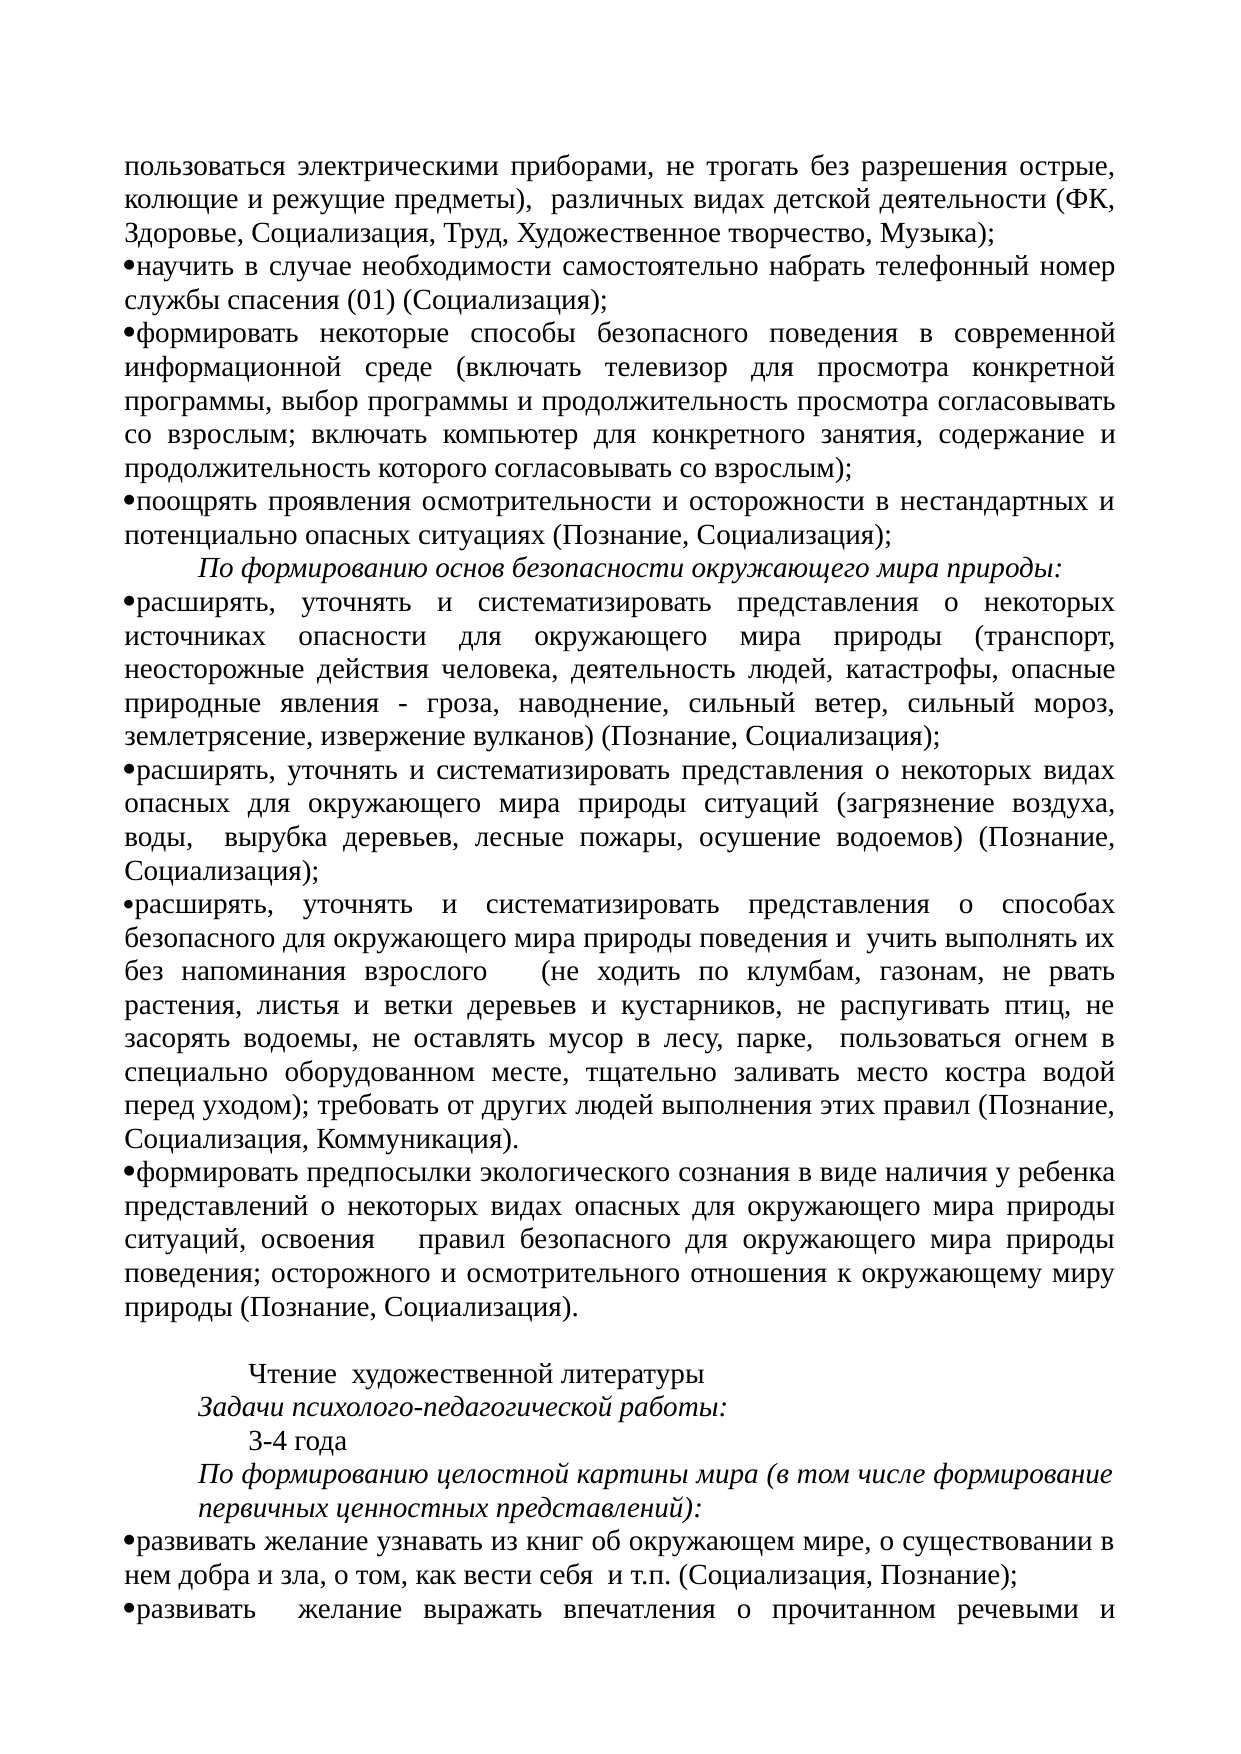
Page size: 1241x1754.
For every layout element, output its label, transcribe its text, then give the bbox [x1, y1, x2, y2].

list формировать некоторые способы безопасного поведения в современной информационной среде (включать телевизор для просмотра конкретной программы, выбор программы и продолжительность просмотра согласовывать со взрослым; включать компьютер для конкретного занятия, содержание и продолжительность которого согласовывать со взрослым); [124, 316, 1116, 483]
list научить в случае необходимости самостоятельно набрать телефонный номер службы спасения (01) (Социализация); [124, 248, 1116, 316]
list развивать желание выражать впечатления о прочитанном речевыми и [124, 1591, 1116, 1624]
text 3-4 года [248, 1423, 1116, 1456]
text По формированию целостной картины мира (в том числе формирование первичных ценностных представлений): [198, 1456, 1116, 1523]
list поощрять проявления осмотрительности и осторожности в нестандартных и потенциально опасных ситуациях (Познание, Социализация); [124, 483, 1116, 551]
text Чтение художественной литературы [248, 1356, 1116, 1389]
list расширять, уточнять и систематизировать представления о некоторых видах опасных для окружающего мира природы ситуаций (загрязнение воздуха, воды, вырубка деревьев, лесные пожары, осушение водоемов) (Познание, Социализация); [124, 752, 1116, 886]
list расширять, уточнять и систематизировать представления о способах безопасного для окружающего мира природы поведения и учить выполнять их без напоминания взрослого (не ходить по клумбам, газонам, не рвать растения, листья и ветки деревьев и кустарников, не распугивать птиц, не засорять водоемы, не оставлять мусор в лесу, парке, пользоваться огнем в специально оборудованном месте, тщательно заливать место костра водой перед уходом); требовать от других людей выполнения этих правил (Познание, Социализация, Коммуникация). [124, 886, 1116, 1154]
text Задачи психолого-педагогической работы: [124, 1389, 1116, 1423]
list развивать желание узнавать из книг об окружающем мире, о существовании в нем добра и зла, о том, как вести себя и т.п. (Социализация, Познание); [124, 1523, 1116, 1591]
list расширять, уточнять и систематизировать представления о некоторых источниках опасности для окружающего мира природы (транспорт, неосторожные действия человека, деятельность людей, катастрофы, опасные природные явления - гроза, наводнение, сильный ветер, сильный мороз, землетрясение, извержение вулканов) (Познание, Социализация); [124, 584, 1116, 752]
text По формированию основ безопасности окружающего мира природы: [124, 551, 1116, 584]
list пользоваться электрическими приборами, не трогать без разрешения острые, колющие и режущие предметы), различных видах детской деятельности (ФК, Здоровье, Социализация, Труд, Художественное творчество, Музыка); [124, 148, 1116, 248]
list формировать предпосылки экологического сознания в виде наличия у ребенка представлений о некоторых видах опасных для окружающего мира природы ситуаций, освоения правил безопасного для окружающего мира природы поведения; осторожного и осмотрительного отношения к окружающему миру природы (Познание, Социализация). [124, 1154, 1116, 1322]
